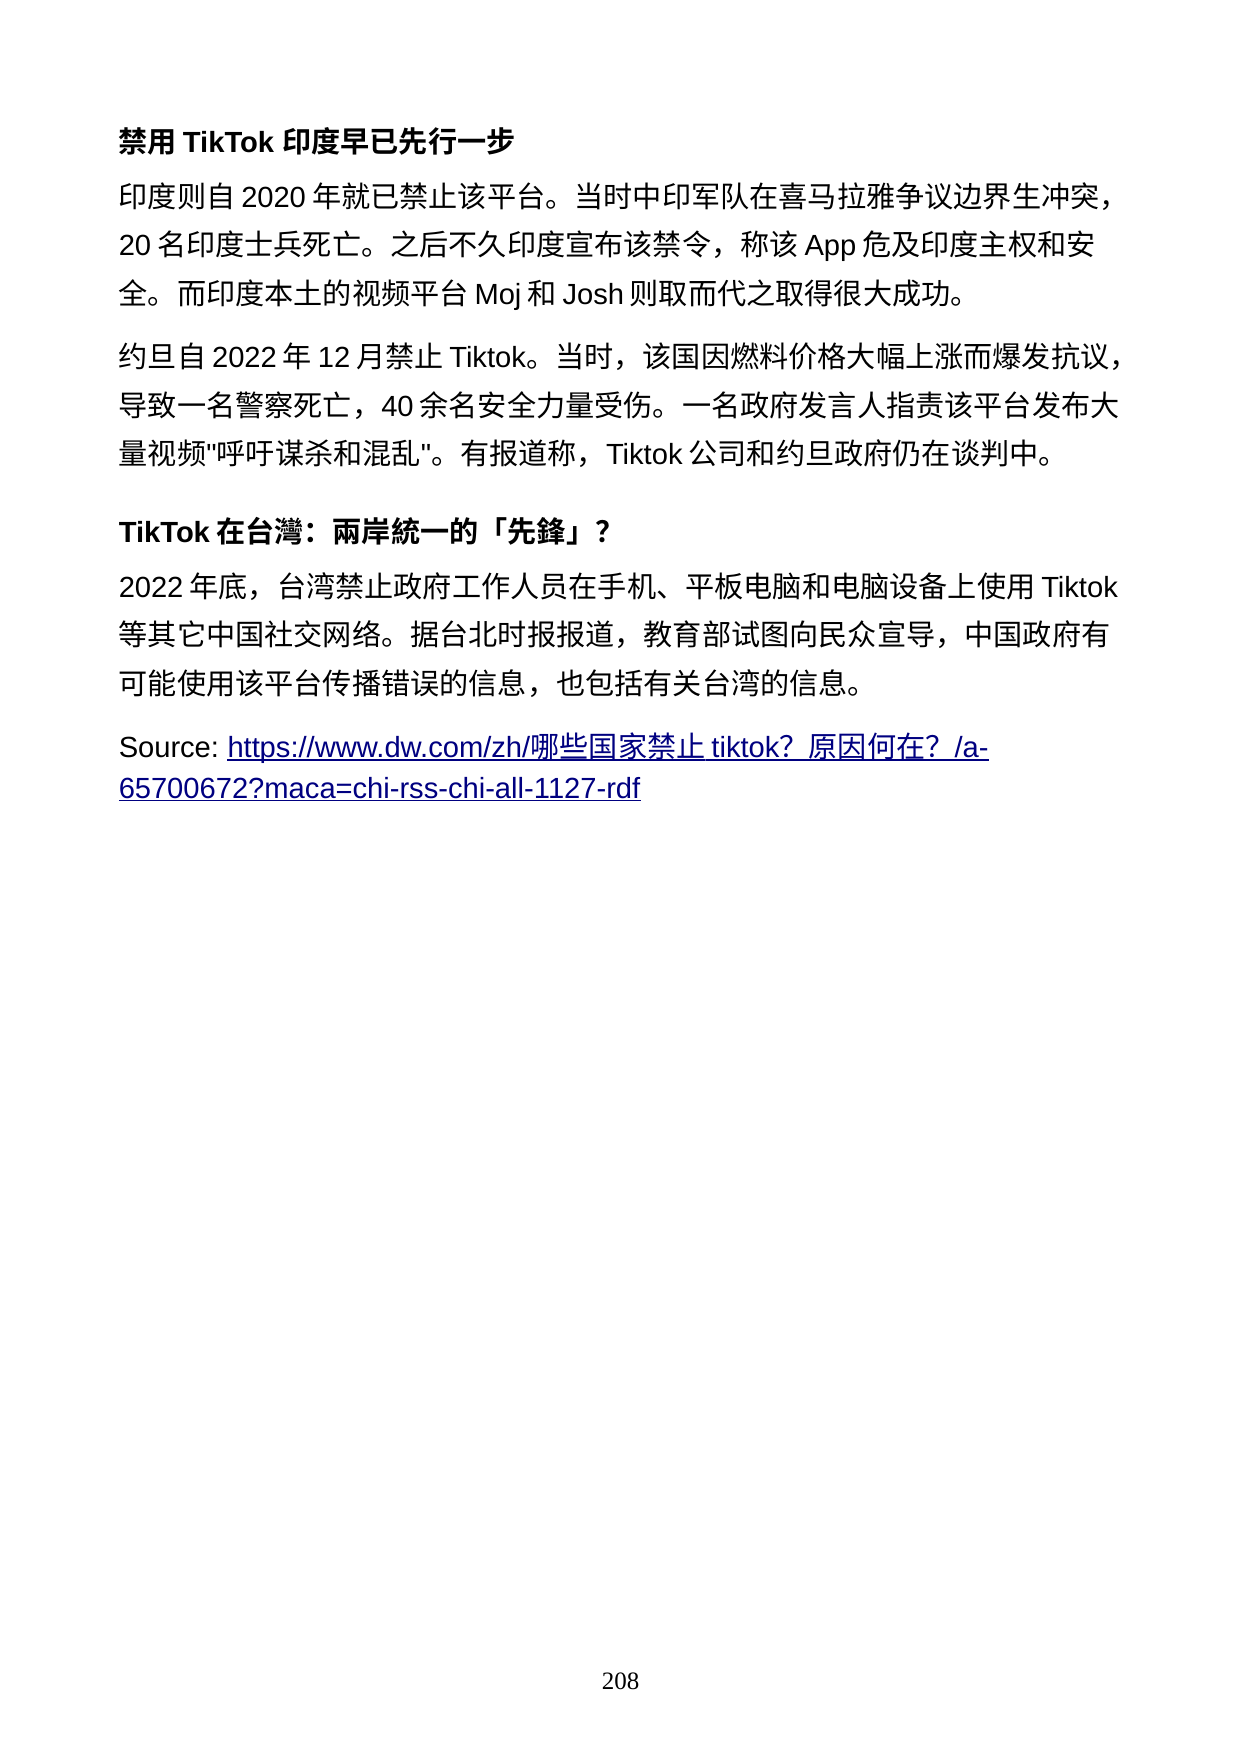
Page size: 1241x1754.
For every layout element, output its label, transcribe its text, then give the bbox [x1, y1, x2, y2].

text Source: https://www.dw.com/zh/哪些国家禁止tiktok？原因何在？/a-65700672?maca=chi-rss-chi-all-1127-rdf [118, 723, 1122, 804]
text 2022年底，台湾禁止政府工作人员在手机、平板电脑和电脑设备上使用Tiktok等其它中国社交网络。据台北时报报道，教育部试图向民众宣导，中国政府有可能使用该平台传播错误的信息，也包括有关台湾的信息。 [118, 563, 1122, 702]
text 印度则自2020年就已禁止该平台。当时中印军队在喜马拉雅争议边界生冲突，20名印度士兵死亡。之后不久印度宣布该禁令，称该App危及印度主权和安全。而印度本土的视频平台Moj和Josh则取而代之取得很大成功。 [118, 173, 1122, 313]
subtitle TikTok在台灣：兩岸統一的「先鋒」？ [118, 508, 1122, 551]
subtitle 禁用TikTok 印度早已先行一步 [118, 118, 1122, 161]
text 约旦自2022年12月禁止Tiktok。当时，该国因燃料价格大幅上涨而爆发抗议，导致一名警察死亡，40余名安全力量受伤。一名政府发言人指责该平台发布大量视频"呼吁谋杀和混乱"。有报道称，Tiktok公司和约旦政府仍在谈判中。 [118, 333, 1122, 473]
